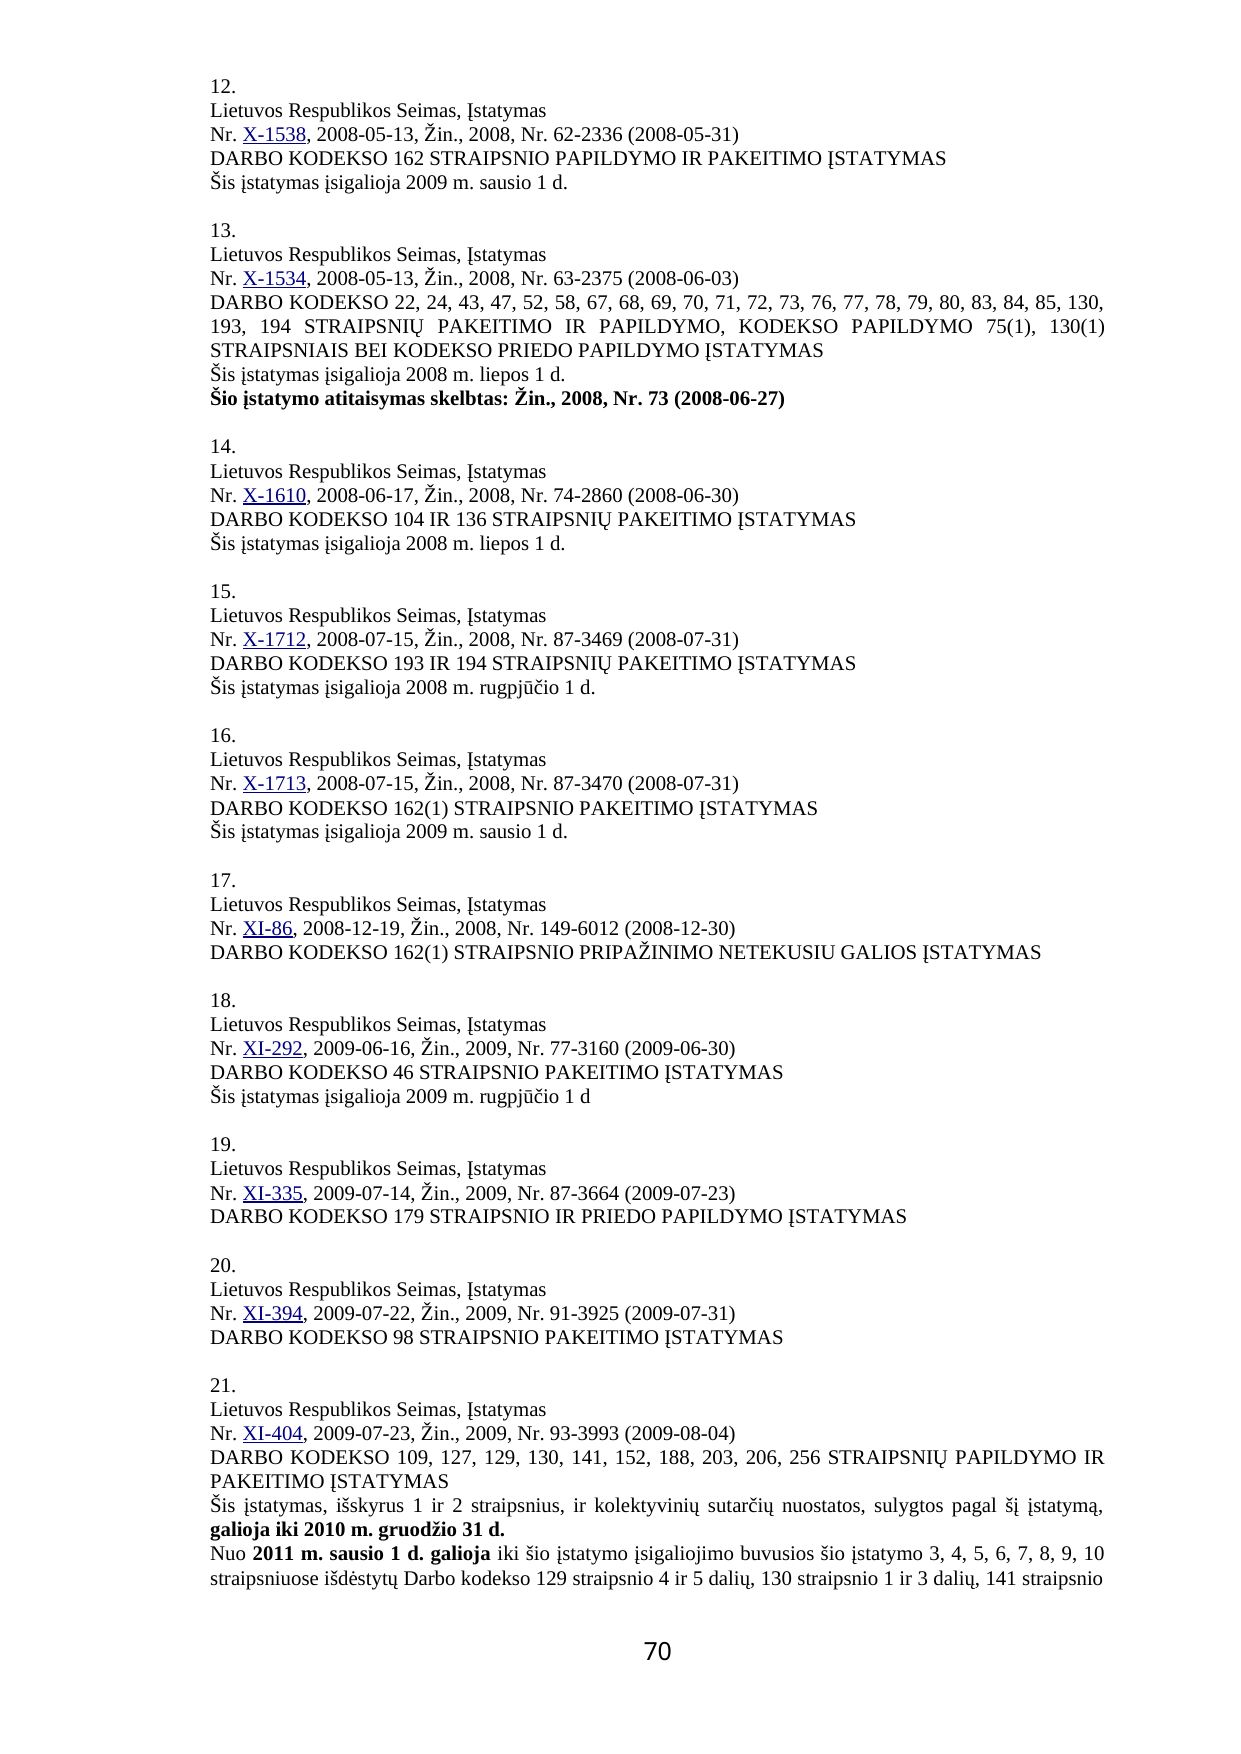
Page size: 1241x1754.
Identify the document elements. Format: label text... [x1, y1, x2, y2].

text DARBO KODEKSO 22, 24, 43, 47, 52, 58, 67, 68, 69, 70, 71, 72, 73, 76, 77, 78, 79, 80, 83, 84, 85, 130, 193, 194 STRAIPSNIŲ PAKEITIMO IR PAPILDYMO, KODEKSO PAPILDYMO 75(1), 130(1) STRAIPSNIAIS BEI KODEKSO PRIEDO PAPILDYMO ĮSTATYMAS [210, 290, 1106, 362]
text 17. [210, 868, 1106, 892]
text DARBO KODEKSO 179 STRAIPSNIO IR PRIEDO PAPILDYMO ĮSTATYMAS [210, 1204, 1106, 1228]
text Nr. X-1538, 2008-05-13, Žin., 2008, Nr. 62-2336 (2008-05-31) [210, 122, 1106, 146]
text Šis įstatymas įsigalioja 2008 m. liepos 1 d. [210, 531, 1106, 555]
text Lietuvos Respublikos Seimas, Įstatymas [210, 892, 1106, 916]
text Šis įstatymas įsigalioja 2008 m. liepos 1 d. [210, 362, 1106, 386]
text Lietuvos Respublikos Seimas, Įstatymas [210, 747, 1106, 771]
text DARBO KODEKSO 109, 127, 129, 130, 141, 152, 188, 203, 206, 256 STRAIPSNIŲ PAPILDYMO IR PAKEITIMO ĮSTATYMAS [210, 1445, 1106, 1493]
text 15. [210, 579, 1106, 603]
text 21. [210, 1373, 1106, 1397]
text Nr. XI-404, 2009-07-23, Žin., 2009, Nr. 93-3993 (2009-08-04) [210, 1421, 1106, 1445]
text Lietuvos Respublikos Seimas, Įstatymas [210, 1156, 1106, 1180]
text Šis įstatymas, išskyrus 1 ir 2 straipsnius, ir kolektyvinių sutarčių nuostatos, sulygtos pagal šį įstatymą, galioja iki 2010 m. gruodžio 31 d. [210, 1493, 1106, 1541]
text Nuo 2011 m. sausio 1 d. galioja iki šio įstatymo įsigaliojimo buvusios šio įstatymo 3, 4, 5, 6, 7, 8, 9, 10 straipsniuose išdėstytų Darbo kodekso 129 straipsnio 4 ir 5 dalių, 130 straipsnio 1 ir 3 dalių, 141 straipsnio [210, 1541, 1106, 1589]
text Nr. X-1712, 2008-07-15, Žin., 2008, Nr. 87-3469 (2008-07-31) [210, 627, 1106, 651]
text Nr. XI-394, 2009-07-22, Žin., 2009, Nr. 91-3925 (2009-07-31) [210, 1301, 1106, 1325]
text 14. [210, 434, 1106, 458]
text Nr. X-1534, 2008-05-13, Žin., 2008, Nr. 63-2375 (2008-06-03) [210, 266, 1106, 290]
text Šio įstatymo atitaisymas skelbtas: Žin., 2008, Nr. 73 (2008-06-27) [210, 386, 1106, 410]
text Lietuvos Respublikos Seimas, Įstatymas [210, 458, 1106, 483]
text Lietuvos Respublikos Seimas, Įstatymas [210, 242, 1106, 266]
text Lietuvos Respublikos Seimas, Įstatymas [210, 603, 1106, 627]
text Šis įstatymas įsigalioja 2009 m. sausio 1 d. [210, 170, 1106, 194]
text 19. [210, 1132, 1106, 1156]
text Nr. X-1713, 2008-07-15, Žin., 2008, Nr. 87-3470 (2008-07-31) [210, 771, 1106, 795]
text DARBO KODEKSO 193 IR 194 STRAIPSNIŲ PAKEITIMO ĮSTATYMAS [210, 651, 1106, 675]
text DARBO KODEKSO 162(1) STRAIPSNIO PAKEITIMO ĮSTATYMAS [210, 795, 1106, 819]
text DARBO KODEKSO 162(1) STRAIPSNIO PRIPAŽINIMO NETEKUSIU GALIOS ĮSTATYMAS [210, 940, 1106, 964]
text 16. [210, 723, 1106, 747]
text Lietuvos Respublikos Seimas, Įstatymas [210, 98, 1106, 122]
text Nr. XI-335, 2009-07-14, Žin., 2009, Nr. 87-3664 (2009-07-23) [210, 1180, 1106, 1204]
text DARBO KODEKSO 162 STRAIPSNIO PAPILDYMO IR PAKEITIMO ĮSTATYMAS [210, 146, 1106, 170]
text DARBO KODEKSO 104 IR 136 STRAIPSNIŲ PAKEITIMO ĮSTATYMAS [210, 507, 1106, 531]
text Lietuvos Respublikos Seimas, Įstatymas [210, 1012, 1106, 1036]
text Nr. X-1610, 2008-06-17, Žin., 2008, Nr. 74-2860 (2008-06-30) [210, 483, 1106, 507]
text 13. [210, 218, 1106, 242]
text Šis įstatymas įsigalioja 2009 m. rugpjūčio 1 d [210, 1084, 1106, 1108]
text 18. [210, 988, 1106, 1012]
text DARBO KODEKSO 98 STRAIPSNIO PAKEITIMO ĮSTATYMAS [210, 1325, 1106, 1349]
text 12. [210, 73, 1106, 98]
text Lietuvos Respublikos Seimas, Įstatymas [210, 1397, 1106, 1421]
text Nr. XI-292, 2009-06-16, Žin., 2009, Nr. 77-3160 (2009-06-30) [210, 1036, 1106, 1060]
text Lietuvos Respublikos Seimas, Įstatymas [210, 1277, 1106, 1301]
text Šis įstatymas įsigalioja 2009 m. sausio 1 d. [210, 819, 1106, 843]
text Šis įstatymas įsigalioja 2008 m. rugpjūčio 1 d. [210, 675, 1106, 699]
text DARBO KODEKSO 46 STRAIPSNIO PAKEITIMO ĮSTATYMAS [210, 1060, 1106, 1084]
text Nr. XI-86, 2008-12-19, Žin., 2008, Nr. 149-6012 (2008-12-30) [210, 916, 1106, 940]
text 20. [210, 1253, 1106, 1277]
